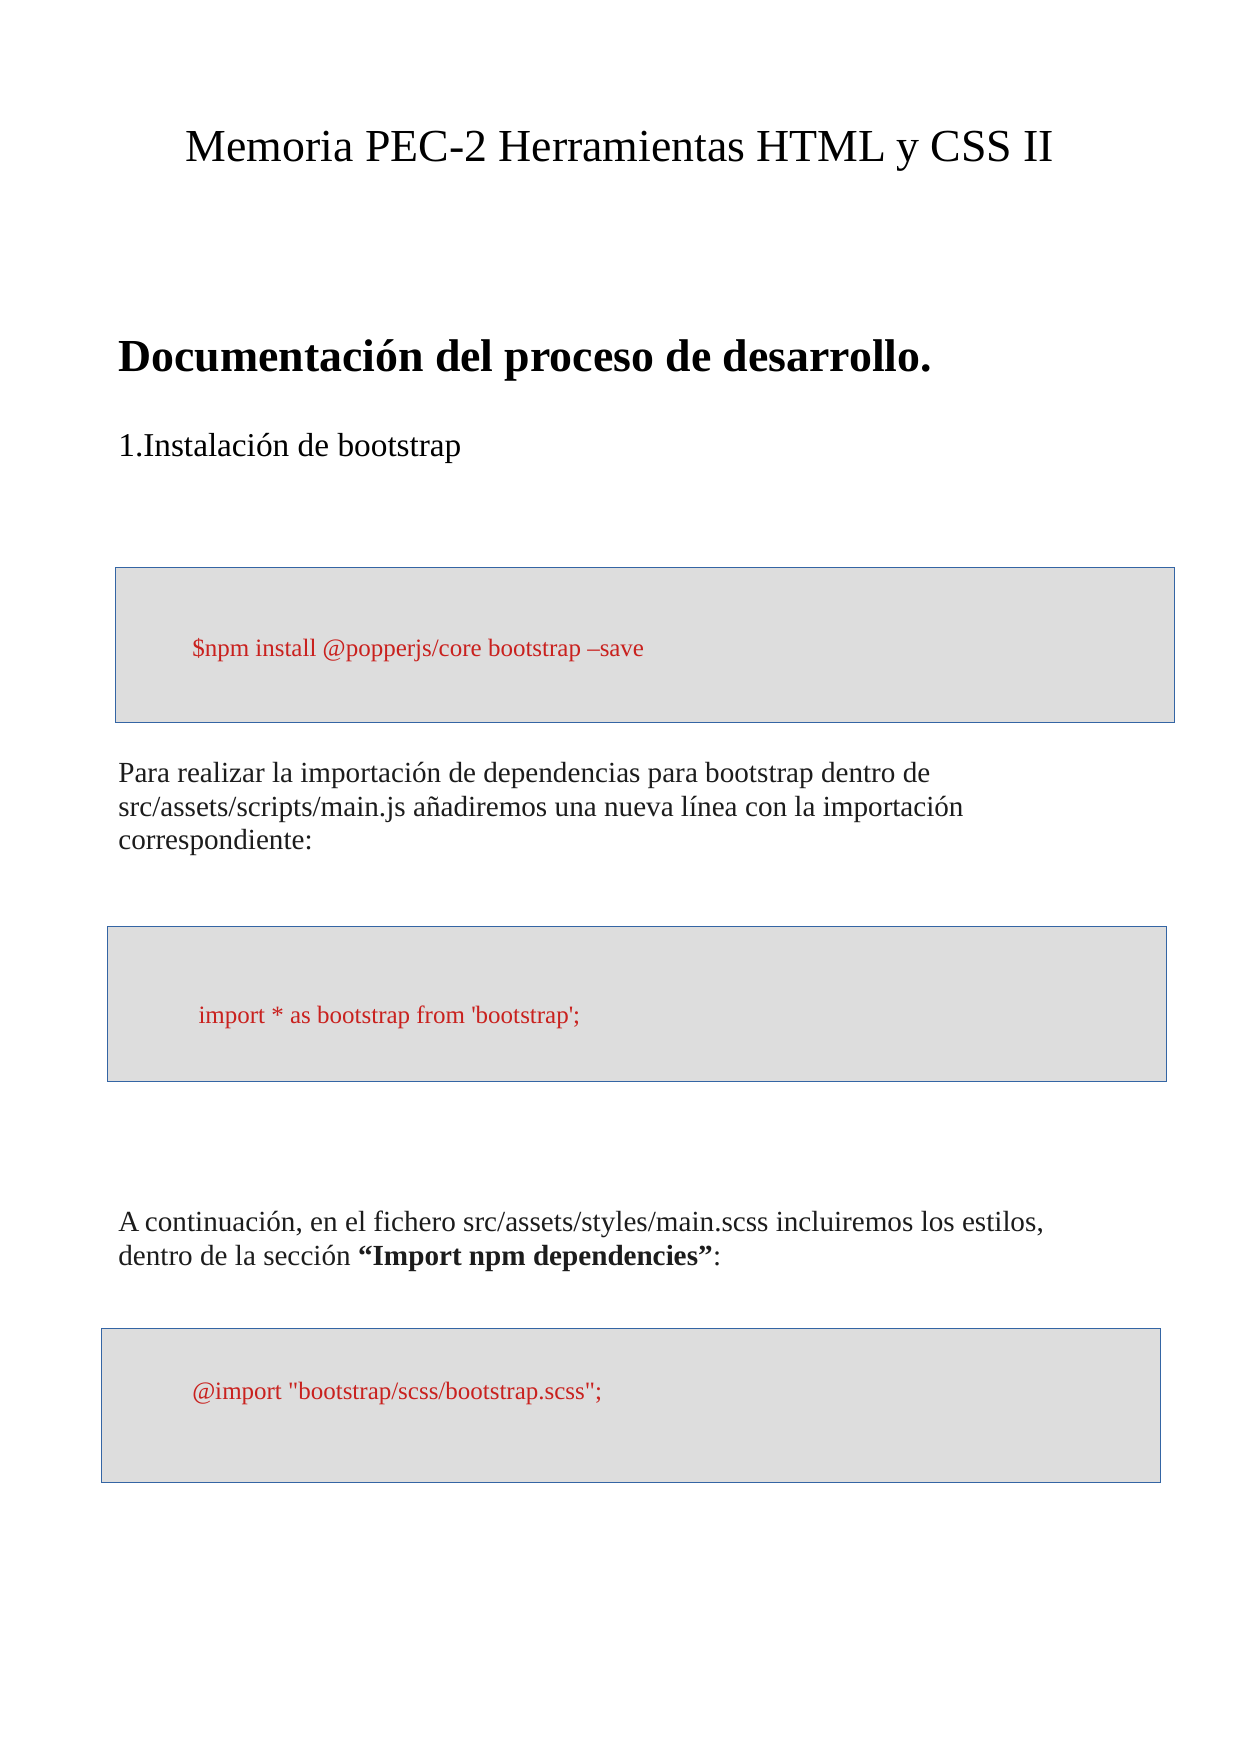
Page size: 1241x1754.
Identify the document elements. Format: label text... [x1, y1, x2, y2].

text Para realizar la importación de dependencias para bootstrap dentro de src/assets/scripts/main.js añadiremos una nueva línea con la importación correspondiente: [118, 755, 1122, 856]
text Documentación del proceso de desarrollo. [118, 329, 1122, 382]
text 1.Instalación de bootstrap [118, 425, 1122, 463]
text A continuación, en el fichero src/assets/styles/main.scss incluiremos los estilos, dentro de la sección “Import npm dependencies”: [118, 1204, 1122, 1271]
text Memoria PEC-2 Herramientas HTML y CSS II [118, 118, 1122, 171]
